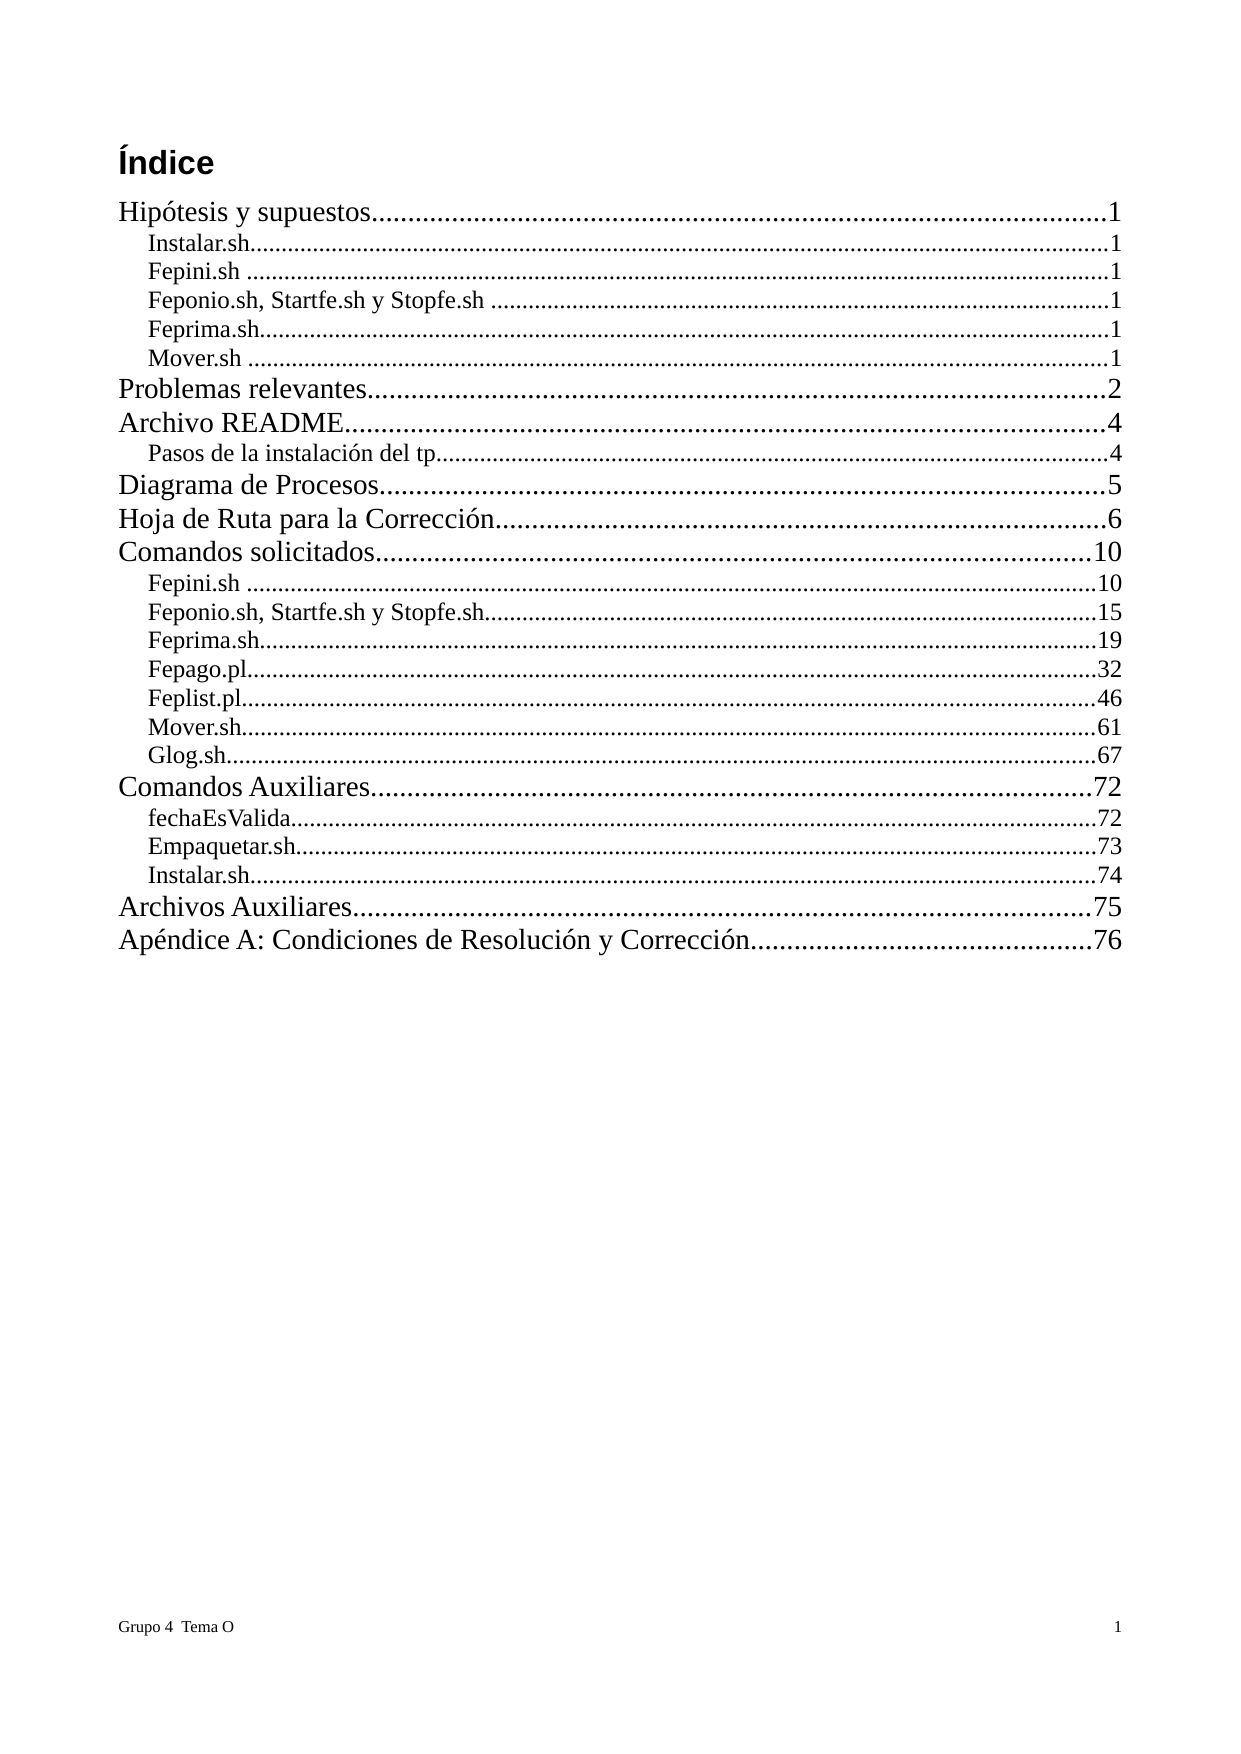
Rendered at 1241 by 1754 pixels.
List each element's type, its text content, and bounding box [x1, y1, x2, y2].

text Empaquetar.sh 73 [148, 831, 1122, 860]
text Feprima.sh 19 [148, 625, 1122, 654]
text Mover.sh 1 [148, 343, 1122, 371]
text Fepago.pl 32 [148, 654, 1122, 683]
text Mover.sh 61 [148, 712, 1122, 740]
text Fepini.sh 1 [148, 256, 1122, 285]
text Problemas relevantes 2 [118, 371, 1122, 405]
text Hipótesis y supuestos 1 [118, 194, 1122, 228]
text fechaEsValida 72 [148, 803, 1122, 831]
text Comandos solicitados 10 [118, 534, 1122, 568]
text Archivos Auxiliares 75 [118, 889, 1122, 922]
text Apéndice A: Condiciones de Resolución y Corrección 76 [118, 922, 1122, 956]
text Pasos de la instalación del tp 4 [148, 438, 1122, 467]
text Feplist.pl 46 [148, 683, 1122, 712]
text Hoja de Ruta para la Corrección 6 [118, 501, 1122, 534]
text Glog.sh 67 [148, 740, 1122, 769]
text Comandos Auxiliares 72 [118, 769, 1122, 803]
text Feprima.sh 1 [148, 314, 1122, 343]
text Diagrama de Procesos 5 [118, 467, 1122, 501]
text Feponio.sh, Startfe.sh y Stopfe.sh 1 [148, 285, 1122, 314]
subtitle Índice [118, 143, 1122, 182]
text Fepini.sh 10 [148, 568, 1122, 597]
text Instalar.sh 74 [148, 860, 1122, 889]
text Archivo README 4 [118, 405, 1122, 438]
text Instalar.sh 1 [148, 228, 1122, 256]
text Feponio.sh, Startfe.sh y Stopfe.sh 15 [148, 597, 1122, 625]
